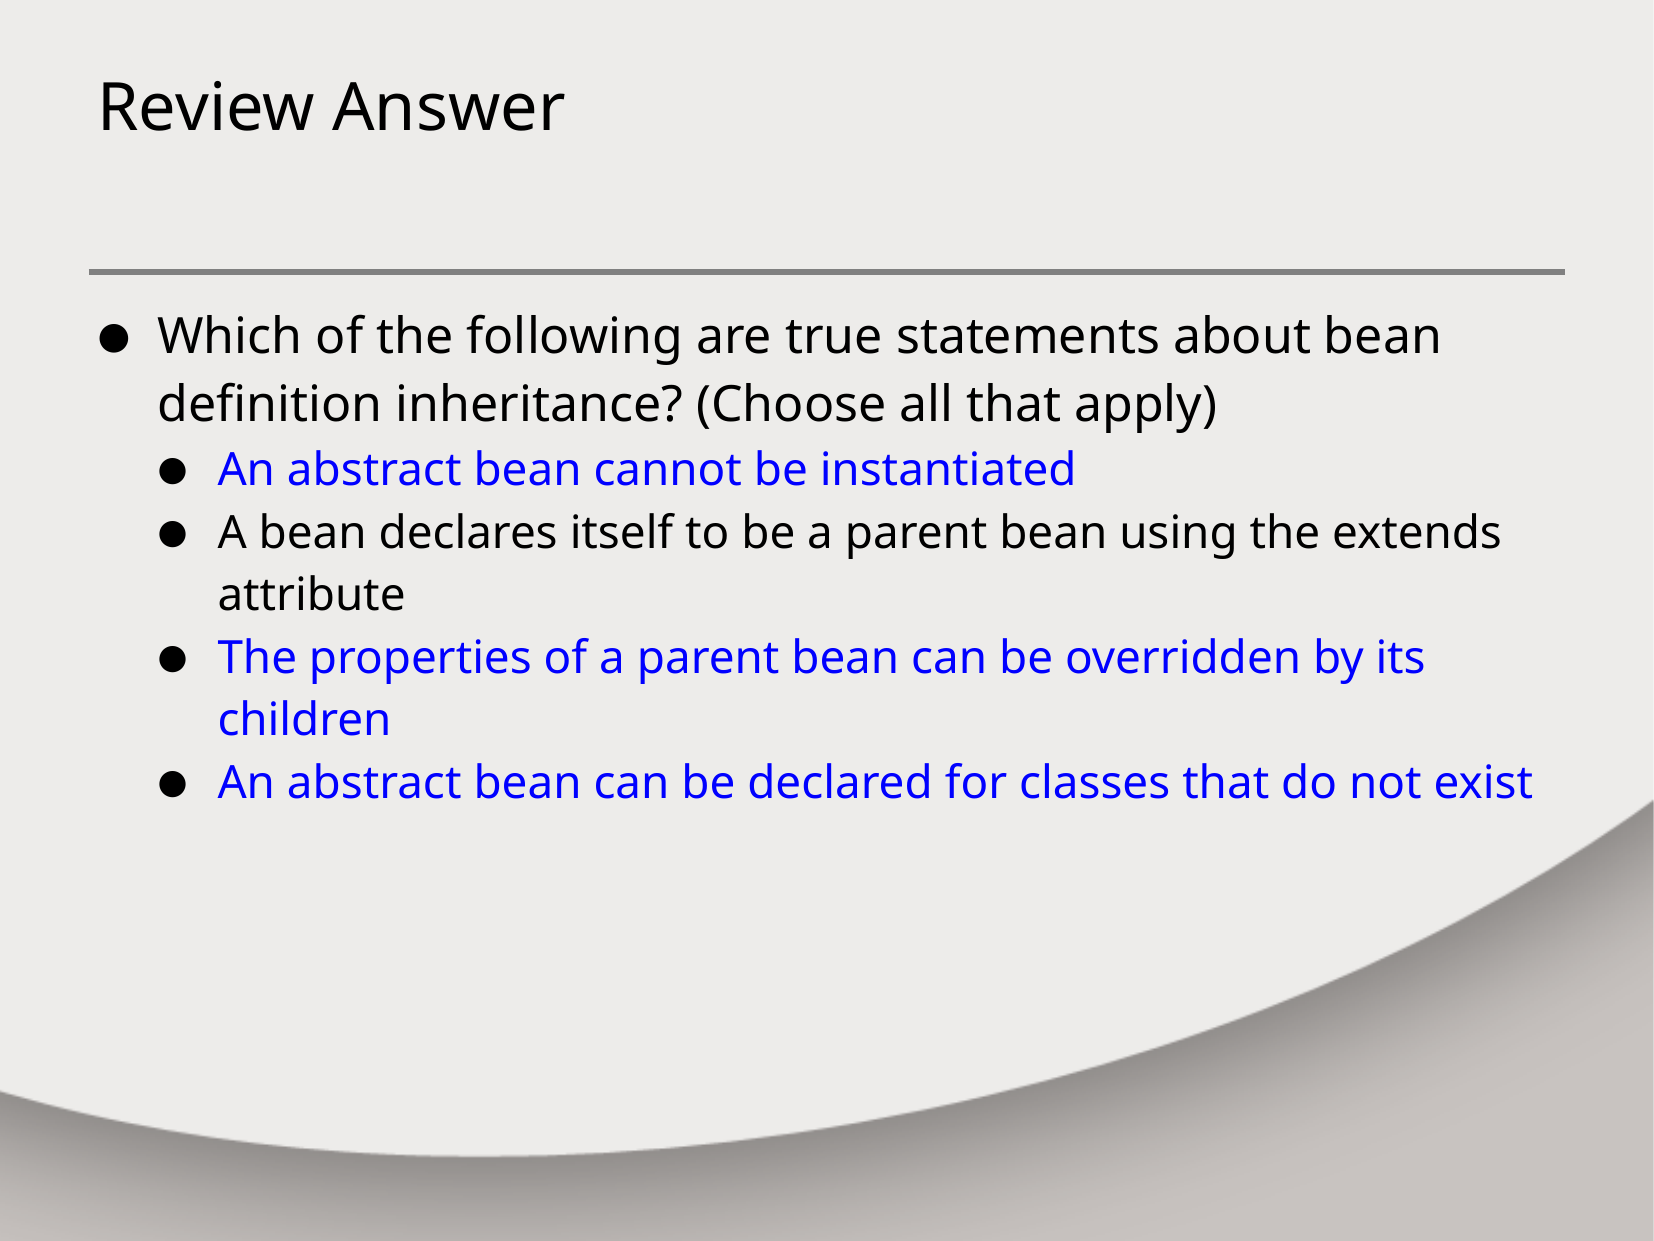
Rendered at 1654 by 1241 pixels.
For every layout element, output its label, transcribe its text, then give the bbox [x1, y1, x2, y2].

title Review Answer [97, 75, 1561, 226]
list Which of the following are true statements about bean definition inheritance? (Choose all that apply) An abstract bean cannot be instantiated A bean declares itself to be a parent bean using the extends attribute The properties of a parent bean can be overridden by its children An abstract bean can be declared for classes that do not exist [97, 300, 1561, 1163]
picture [0, 0, 1654, 1241]
